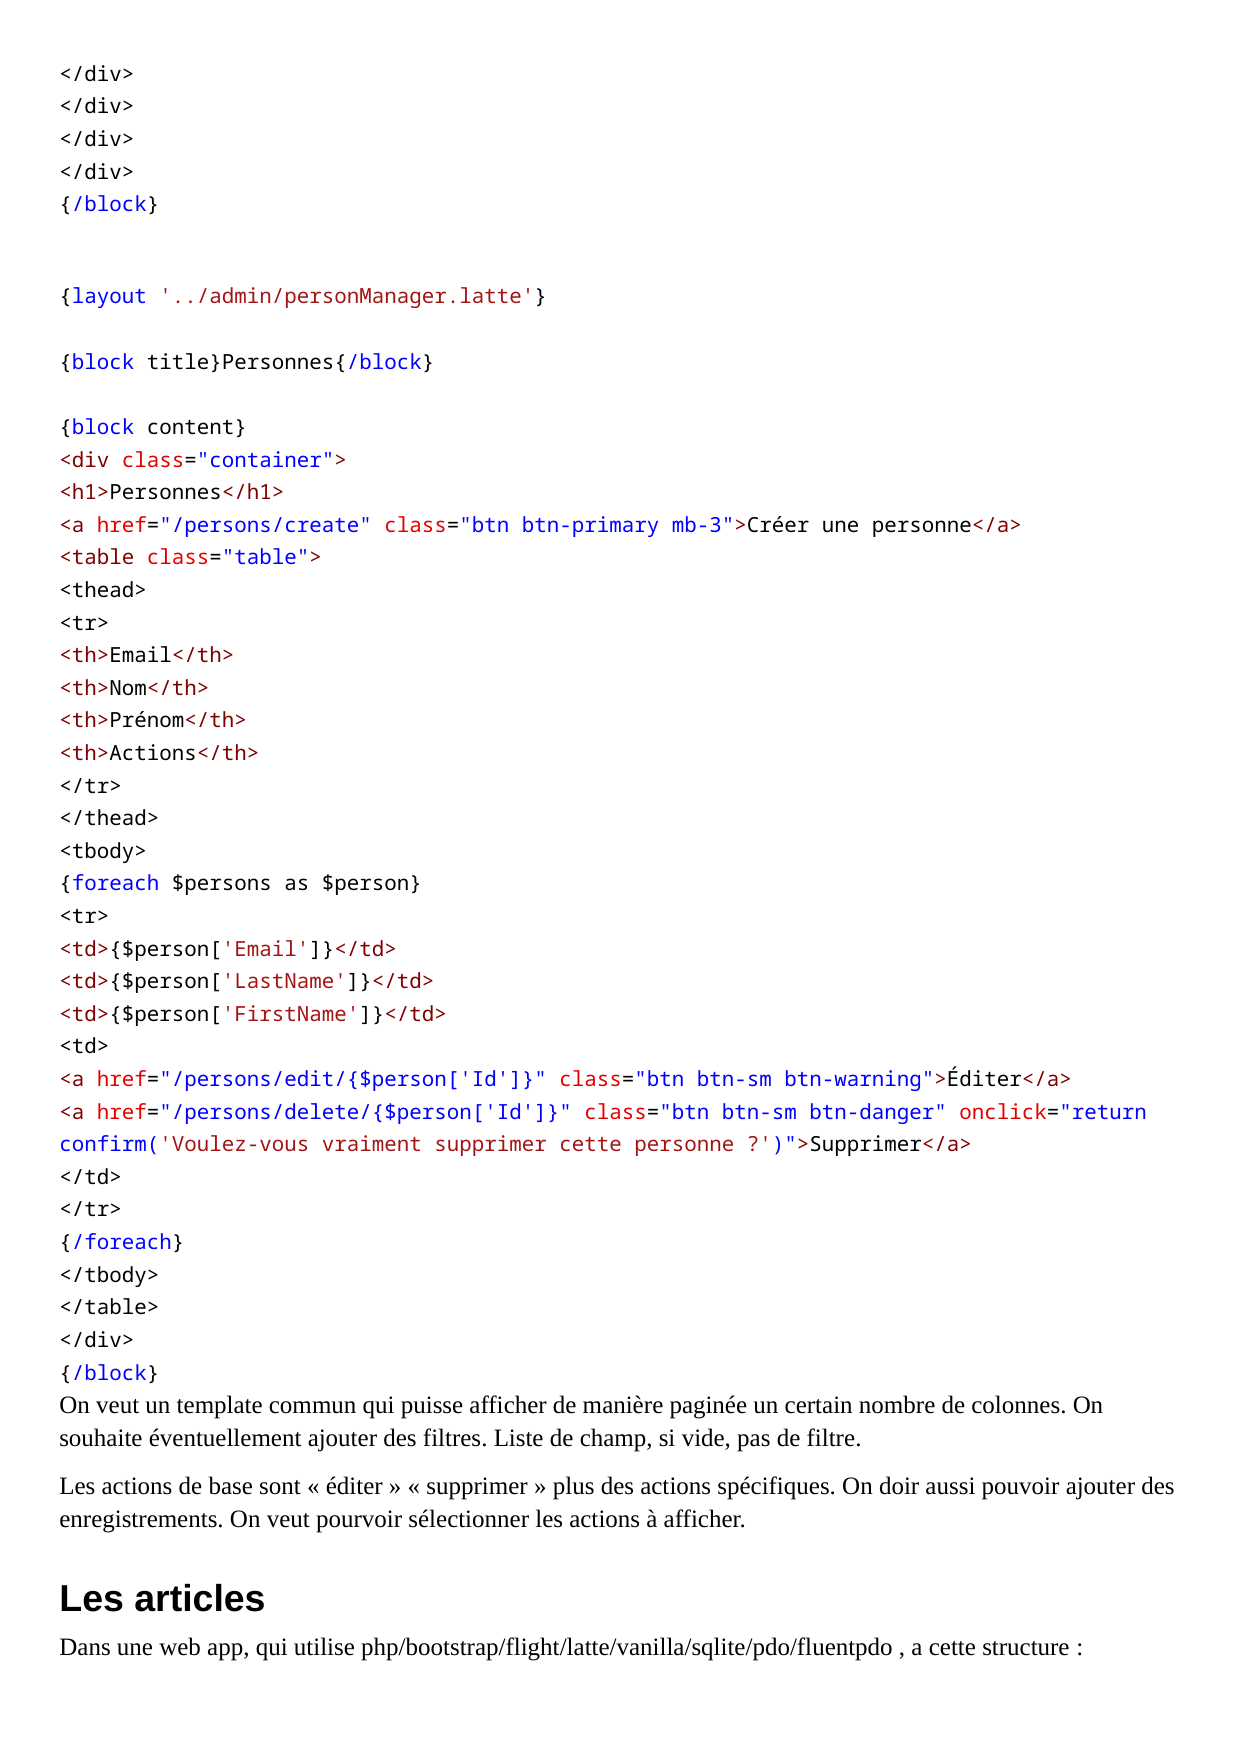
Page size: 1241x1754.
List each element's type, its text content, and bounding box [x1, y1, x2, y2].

text </table> [59, 1292, 1181, 1321]
text Les actions de base sont « éditer » « supprimer » plus des actions spécifiques. On doir aussi pouvoir ajouter des enregistrements. On veut pourvoir sélectionner les actions à afficher. [59, 1471, 1181, 1533]
text <th>Prénom</th> [59, 706, 1181, 734]
text {/foreach} [59, 1227, 1181, 1256]
subtitle Les articles [59, 1576, 1181, 1619]
text On veut un template commun qui puisse afficher de manière paginée un certain nombre de colonnes. On souhaite éventuellement ajouter des filtres. Liste de champ, si vide, pas de filtre. [59, 1390, 1181, 1452]
text <th>Nom</th> [59, 673, 1181, 701]
text </div> [59, 59, 1181, 87]
text {/block} [59, 1358, 1181, 1386]
text </thead> [59, 803, 1181, 832]
text <div class="container"> [59, 445, 1181, 473]
text </div> [59, 1325, 1181, 1353]
text <tr> [59, 608, 1181, 636]
text </div> [59, 124, 1181, 153]
text <td>{$person['FirstName']}</td> [59, 999, 1181, 1027]
text </td> [59, 1162, 1181, 1190]
text {foreach $persons as $person} [59, 868, 1181, 897]
text </div> [59, 157, 1181, 185]
text <h1>Personnes</h1> [59, 477, 1181, 506]
text {/block} [59, 189, 1181, 218]
text Dans une web app, qui utilise php/bootstrap/flight/latte/vanilla/sqlite/pdo/fluentpdo , a cette structure : [59, 1632, 1181, 1661]
text {layout '../admin/personManager.latte'} [59, 282, 1181, 310]
text <tbody> [59, 836, 1181, 864]
text <a href="/persons/delete/{$person['Id']}" class="btn btn-sm btn-danger" onclick="return confirm('Voulez-vous vraiment supprimer cette personne ?')">Supprimer</a> [59, 1097, 1181, 1158]
text {block title}Personnes{/block} [59, 347, 1181, 375]
text <td>{$person['Email']}</td> [59, 934, 1181, 962]
text <table class="table"> [59, 542, 1181, 571]
text <td> [59, 1032, 1181, 1060]
text </tr> [59, 771, 1181, 799]
text <tr> [59, 901, 1181, 929]
text <th>Actions</th> [59, 738, 1181, 767]
text <a href="/persons/create" class="btn btn-primary mb-3">Créer une personne</a> [59, 510, 1181, 538]
text </tbody> [59, 1260, 1181, 1288]
text </tr> [59, 1194, 1181, 1223]
text <th>Email</th> [59, 640, 1181, 669]
text {block content} [59, 412, 1181, 441]
text <thead> [59, 575, 1181, 603]
text <a href="/persons/edit/{$person['Id']}" class="btn btn-sm btn-warning">Éditer</a> [59, 1064, 1181, 1093]
text <td>{$person['LastName']}</td> [59, 966, 1181, 995]
text </div> [59, 92, 1181, 120]
